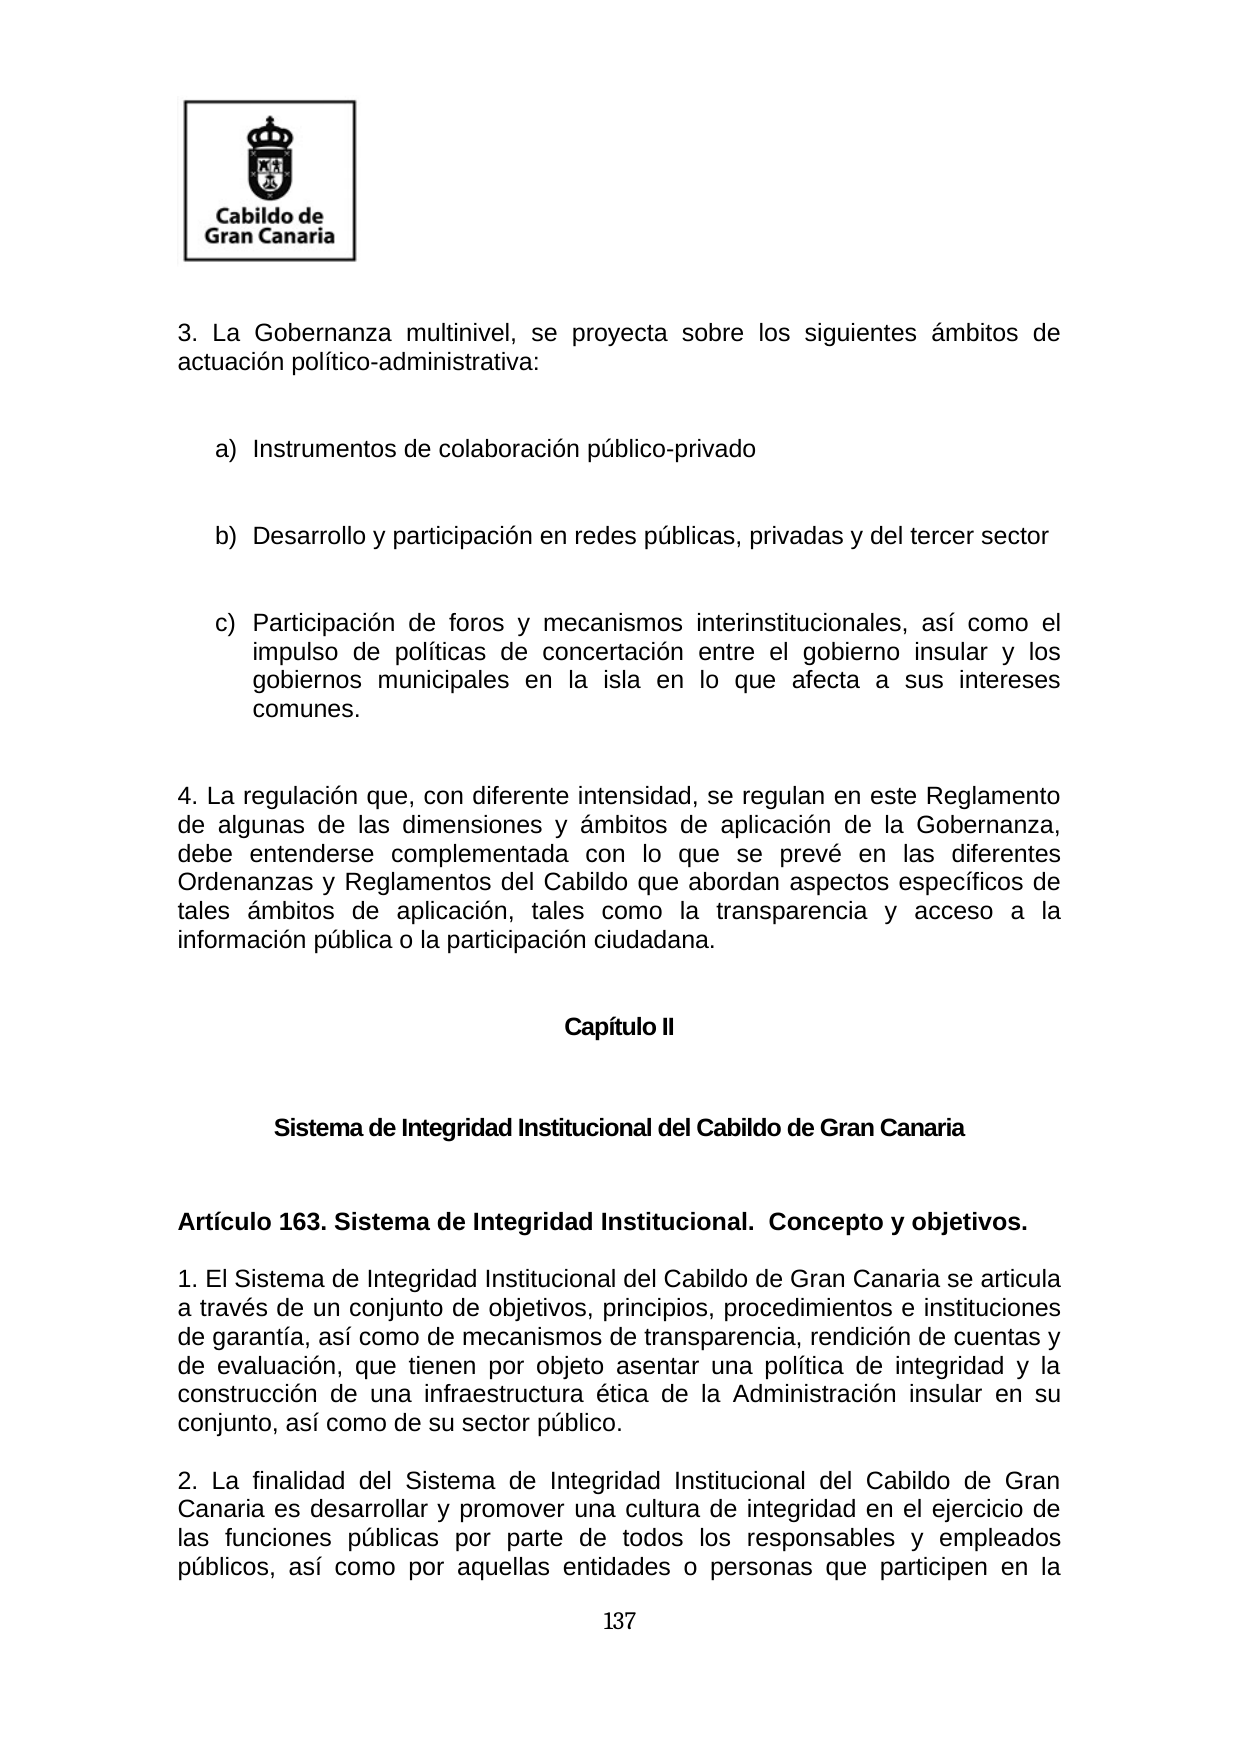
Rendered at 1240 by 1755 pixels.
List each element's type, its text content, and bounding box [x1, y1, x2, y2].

subtitle Sistema de Integridad Institucional del Cabildo de Gran Canaria [177, 1113, 1062, 1142]
text 4. La regulación que, con diferente intensidad, se regulan en este Reglamento de algunas de las dimensiones y ámbitos de aplicación de la Gobernanza, debe entenderse complementada con lo que se prevé en las diferentes Ordenanzas y Reglamentos del Cabildo que abordan aspectos específicos de tales ámbitos de aplicación, tales como la transparencia y acceso a la información pública o la participación ciudadana. [177, 781, 1062, 953]
list Instrumentos de colaboración público-privado [215, 433, 1062, 462]
text 3. La Gobernanza multinivel, se proyecta sobre los siguientes ámbitos de actuación político-administrativa: [177, 318, 1062, 375]
text 1. El Sistema de Integridad Institucional del Cabildo de Gran Canaria se articula a través de un conjunto de objetivos, principios, procedimientos e instituciones de garantía, así como de mecanismos de transparencia, rendición de cuentas y de evaluación, que tienen por objeto asentar una política de integridad y la construcción de una infraestructura ética de la Administración insular en su conjunto, así como de su sector público. [177, 1264, 1062, 1437]
list Desarrollo y participación en redes públicas, privadas y del tercer sector [215, 521, 1062, 549]
list Participación de foros y mecanismos interinstitucionales, así como el impulso de políticas de concertación entre el gobierno insular y los gobiernos municipales en la isla en lo que afecta a sus intereses comunes. [215, 608, 1062, 723]
subtitle Capítulo II [177, 1012, 1062, 1041]
text Artículo 163. Sistema de Integridad Institucional. Concepto y objetivos. [177, 1207, 1062, 1235]
text 2. La finalidad del Sistema de Integridad Institucional del Cabildo de Gran Canaria es desarrollar y promover una cultura de integridad en el ejercicio de las funciones públicas por parte de todos los responsables y empleados públicos, así como por aquellas entidades o personas que participen en la [177, 1466, 1062, 1581]
